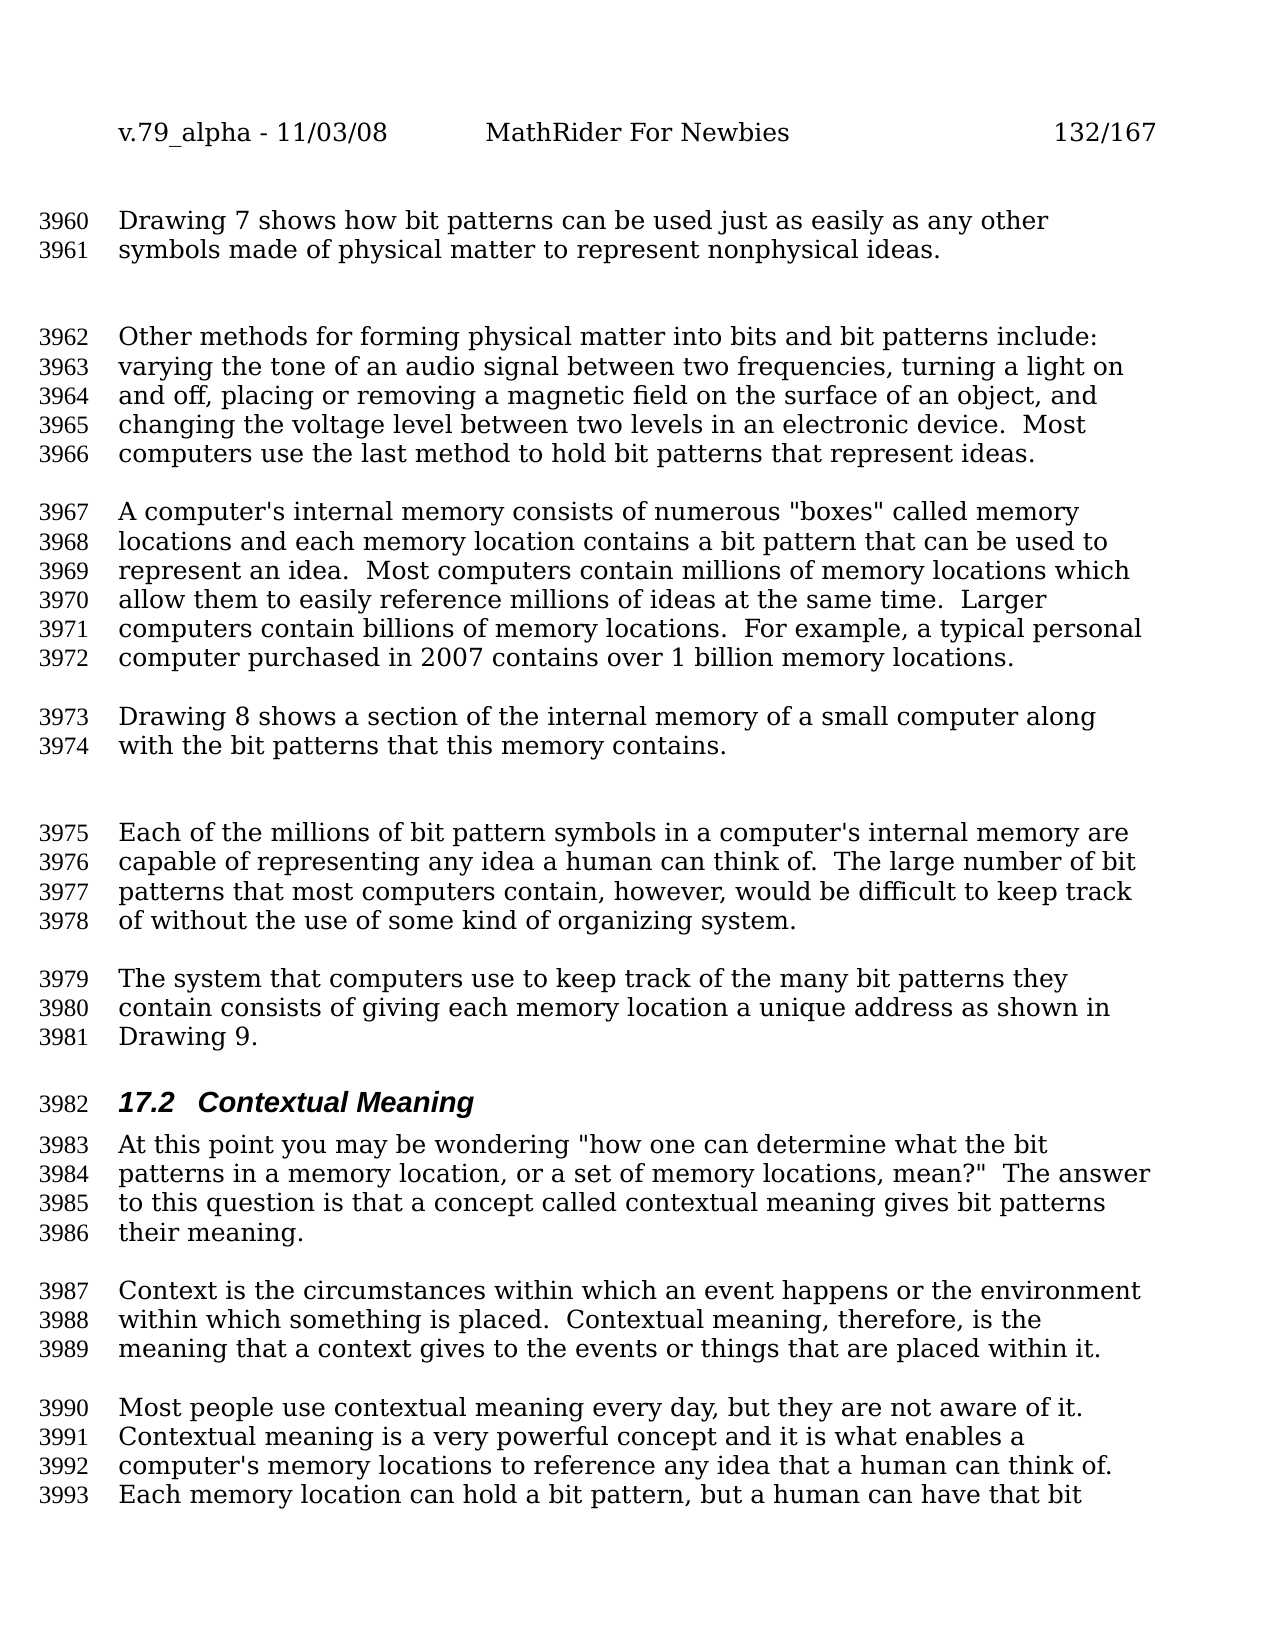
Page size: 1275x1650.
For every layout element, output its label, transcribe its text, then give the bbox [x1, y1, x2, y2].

text Most people use contextual meaning every day, but they are not aware of it. Contextual meaning is a very powerful concept and it is what enables a computer's memory locations to reference any idea that a human can think of. Each memory location can hold a bit pattern, but a human can have that bit [118, 1393, 1157, 1509]
text Each of the millions of bit pattern symbols in a computer's internal memory are capable of representing any idea a human can think of. The large number of bit patterns that most computers contain, however, would be difficult to keep track of without the use of some kind of organizing system. [118, 818, 1157, 935]
text Drawing 7 shows how bit patterns can be used just as easily as any other symbols made of physical matter to represent nonphysical ideas. [118, 206, 1157, 264]
subtitle Contextual Meaning [118, 1085, 1157, 1118]
text The system that computers use to keep track of the many bit patterns they contain consists of giving each memory location a unique address as shown in Drawing 9. [118, 964, 1157, 1052]
text A computer's internal memory consists of numerous "boxes" called memory locations and each memory location contains a bit pattern that can be used to represent an idea. Most computers contain millions of memory locations which allow them to easily reference millions of ideas at the same time. Larger computers contain billions of memory locations. For example, a typical personal computer purchased in 2007 contains over 1 billion memory locations. [118, 498, 1157, 673]
text Context is the circumstances within which an event happens or the environment within which something is placed. Contextual meaning, therefore, is the meaning that a context gives to the events or things that are placed within it. [118, 1276, 1157, 1364]
text Drawing 8 shows a section of the internal memory of a small computer along with the bit patterns that this memory contains. [118, 702, 1157, 760]
text At this point you may be wondering "how one can determine what the bit patterns in a memory location, or a set of memory locations, mean?" The answer to this question is that a concept called contextual meaning gives bit patterns their meaning. [118, 1130, 1157, 1247]
text Other methods for forming physical matter into bits and bit patterns include: varying the tone of an audio signal between two frequencies, turning a light on and off, placing or removing a magnetic field on the surface of an object, and changing the voltage level between two levels in an electronic device. Most computers use the last method to hold bit patterns that represent ideas. [118, 323, 1157, 468]
